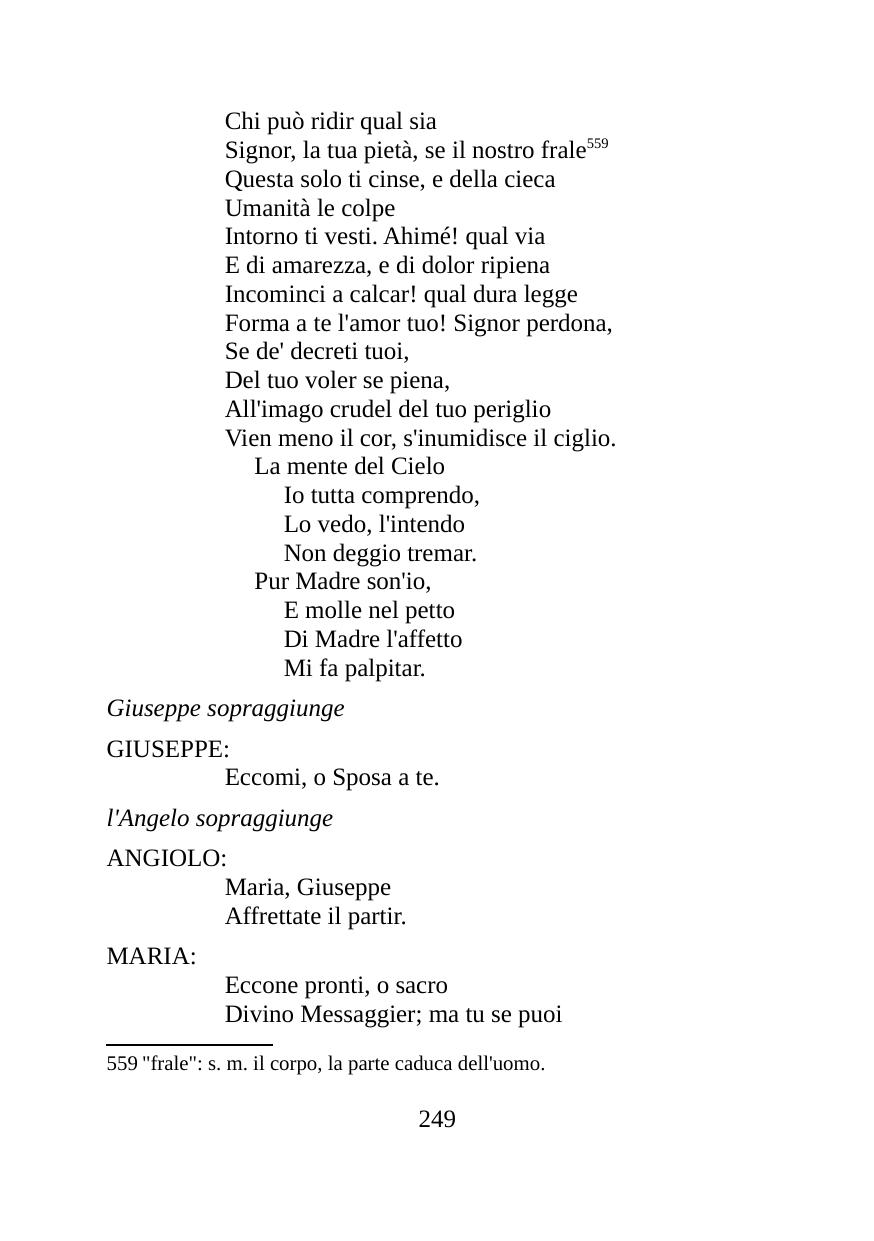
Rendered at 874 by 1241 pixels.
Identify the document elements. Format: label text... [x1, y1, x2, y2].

text Chi può ridir qual sia [224, 106, 768, 135]
text ANGIOLO: [106, 843, 768, 872]
text GIUSEPPE: [106, 734, 768, 762]
text l'Angelo sopraggiunge [106, 803, 768, 832]
text All'imago crudel del tuo periglio [224, 394, 768, 423]
text Questa solo ti cinse, e della cieca [224, 164, 768, 193]
text Vien meno il cor, s'inumidisce il ciglio. [224, 423, 768, 451]
text E di amarezza, e di dolor ripiena [224, 250, 768, 279]
text Affrettate il partir. [224, 901, 768, 930]
text Eccomi, o Sposa a te. [224, 762, 768, 791]
text Incominci a calcar! qual dura legge [224, 279, 768, 308]
text Umanità le colpe [224, 193, 768, 221]
text Maria, Giuseppe [224, 872, 768, 901]
text Del tuo voler se piena, [224, 365, 768, 394]
text Giuseppe sopraggiunge [106, 693, 768, 722]
text Pur Madre son'io, E molle nel petto Di Madre l'affetto Mi fa palpitar. [254, 566, 768, 681]
text "frale": s. m. il corpo, la parte caduca dell'uomo. [106, 1051, 768, 1075]
text Forma a te l'amor tuo! Signor perdona, [224, 308, 768, 336]
text Eccone pronti, o sacro [224, 970, 768, 999]
text La mente del Cielo Io tutta comprendo, Lo vedo, l'intendo Non deggio tremar. [254, 451, 768, 566]
text Divino Messaggier; ma tu se puoi [224, 999, 768, 1028]
text Se de' decreti tuoi, [224, 336, 768, 365]
text MARIA: [106, 941, 768, 970]
text Intorno ti vesti. Ahimé! qual via [224, 221, 768, 250]
text Signor, la tua pietà, se il nostro frale [224, 135, 768, 164]
